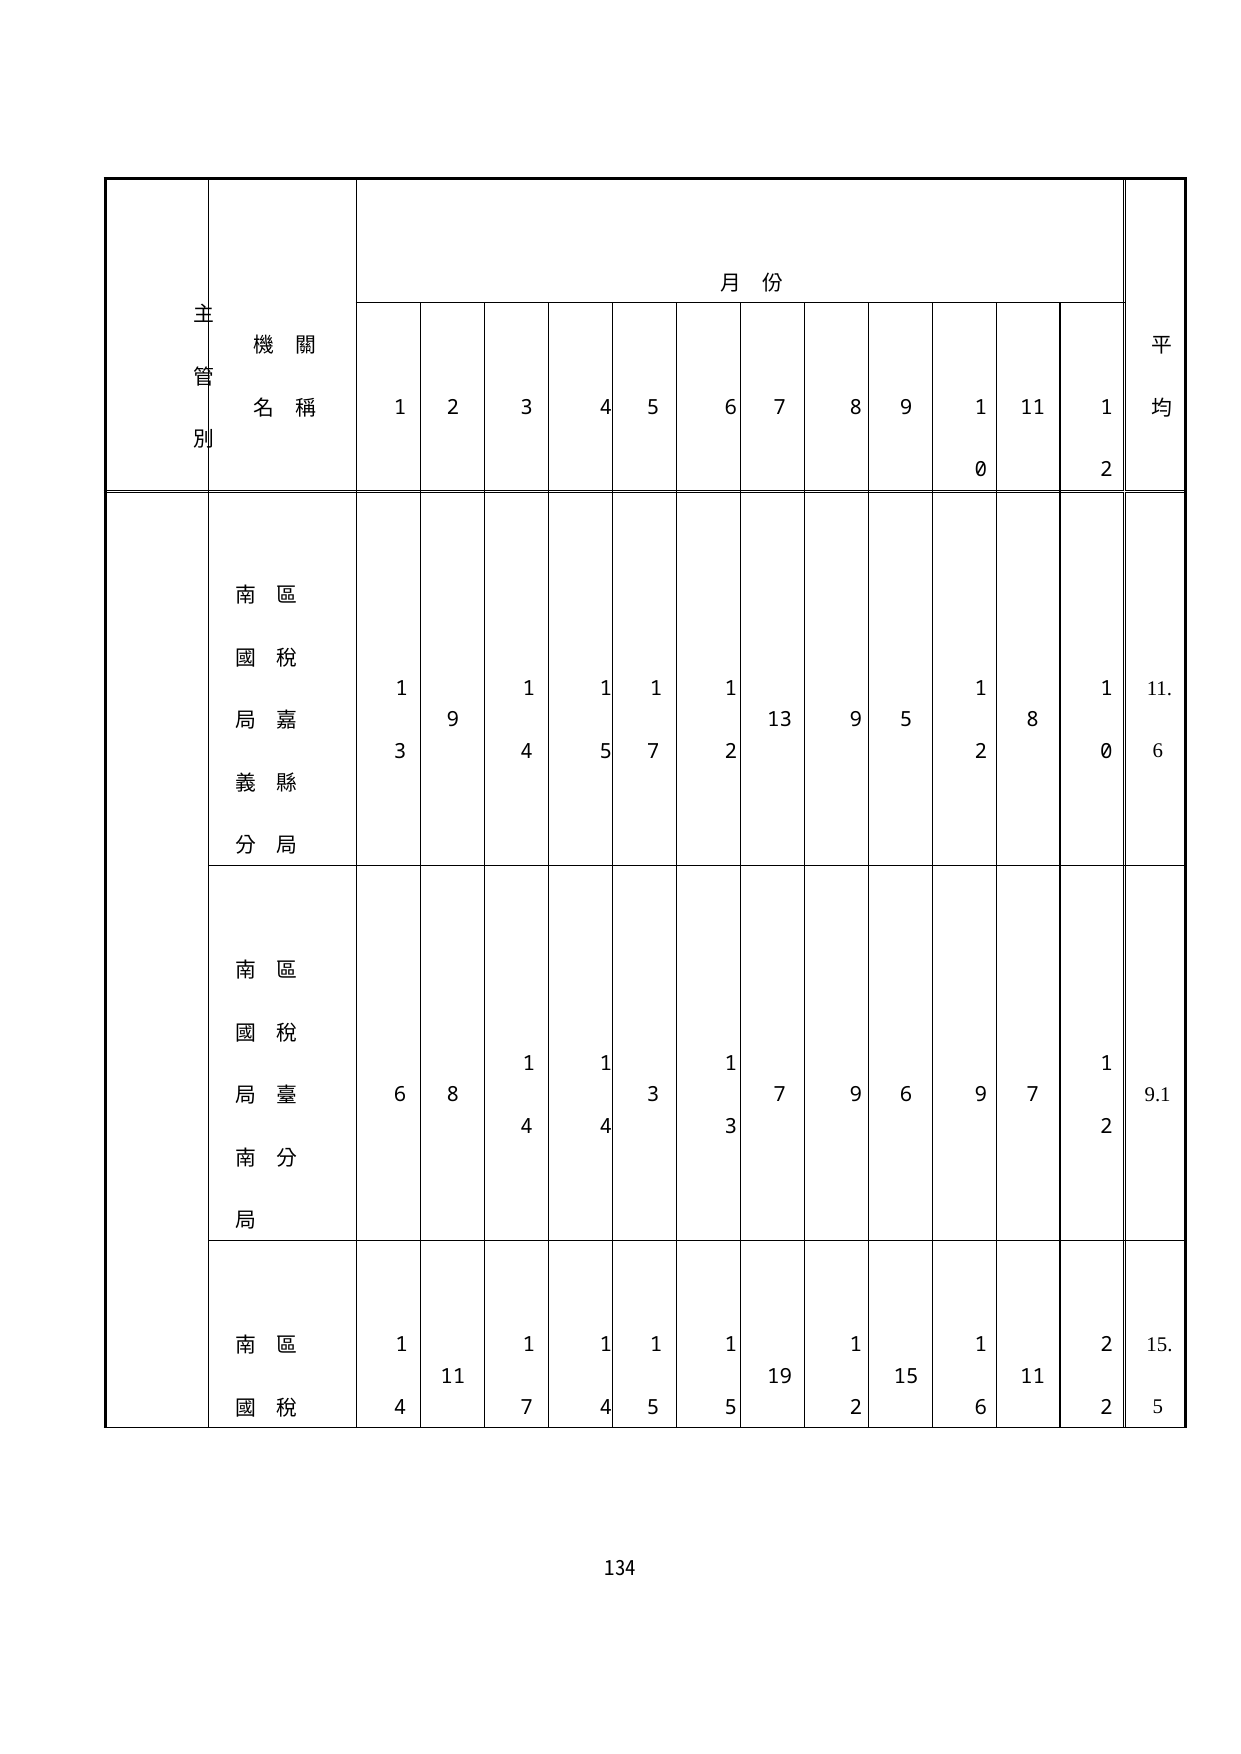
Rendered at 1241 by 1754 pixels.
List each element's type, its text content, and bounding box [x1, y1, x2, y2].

table_cell 15 [677, 1241, 740, 1427]
table_cell 10 [933, 303, 996, 490]
table_cell 6 [357, 866, 420, 1240]
table_cell 9 [869, 303, 932, 490]
table_cell 南區國稅 [209, 1241, 356, 1427]
table_cell 9.1 [1126, 866, 1184, 1240]
table_cell 17 [613, 493, 676, 865]
table_cell 13 [741, 493, 804, 865]
table_cell 6 [869, 866, 932, 1240]
table_cell 13 [357, 493, 420, 865]
table_cell 19 [741, 1241, 804, 1427]
table_cell 15.5 [1126, 1241, 1184, 1427]
table_header 平均 [1126, 180, 1184, 490]
table_cell 11 [997, 303, 1059, 490]
table_cell 9 [421, 493, 484, 865]
table_cell 16 [933, 1241, 996, 1427]
table_header 機關名稱 [209, 180, 356, 490]
table_cell 8 [997, 493, 1059, 865]
table_header 主管別 [107, 180, 208, 490]
table_cell 6 [677, 303, 740, 490]
table_header 月份 [357, 180, 1123, 302]
table_cell 財政部主管 [107, 493, 208, 1427]
table_cell 南區國稅局臺南分局 [209, 866, 356, 1240]
table_cell 22 [1061, 1241, 1123, 1427]
table_cell 9 [805, 866, 868, 1240]
table_cell 11 [421, 1241, 484, 1427]
table_cell 13 [677, 866, 740, 1240]
table_cell 14 [485, 866, 548, 1240]
table_cell 9 [805, 493, 868, 865]
table_cell 11.6 [1126, 493, 1184, 865]
table_cell 8 [421, 866, 484, 1240]
table_cell 7 [741, 303, 804, 490]
table_cell 5 [613, 303, 676, 490]
table_cell 12 [805, 1241, 868, 1427]
table_cell 南區國稅局嘉義縣分局 [209, 493, 356, 865]
table_cell 12 [1061, 866, 1123, 1240]
table_cell 15 [869, 1241, 932, 1427]
table_cell 12 [1061, 303, 1123, 490]
table_cell 7 [741, 866, 804, 1240]
table_cell 14 [485, 493, 548, 865]
table_cell 3 [485, 303, 548, 490]
table_cell 14 [549, 1241, 612, 1427]
table_cell 12 [677, 493, 740, 865]
table_cell 7 [997, 866, 1059, 1240]
table_cell 15 [549, 493, 612, 865]
table_cell 12 [933, 493, 996, 865]
table_cell 10 [1061, 493, 1123, 865]
table_cell 15 [613, 1241, 676, 1427]
table_cell 3 [613, 866, 676, 1240]
table_cell 1 [357, 303, 420, 490]
table_cell 11 [997, 1241, 1059, 1427]
table_cell 14 [357, 1241, 420, 1427]
table_cell 5 [869, 493, 932, 865]
table_cell 17 [485, 1241, 548, 1427]
table_cell 4 [549, 303, 612, 490]
table_cell 9 [933, 866, 996, 1240]
table_cell 14 [549, 866, 612, 1240]
table_cell 2 [421, 303, 484, 490]
table_cell 8 [805, 303, 868, 490]
